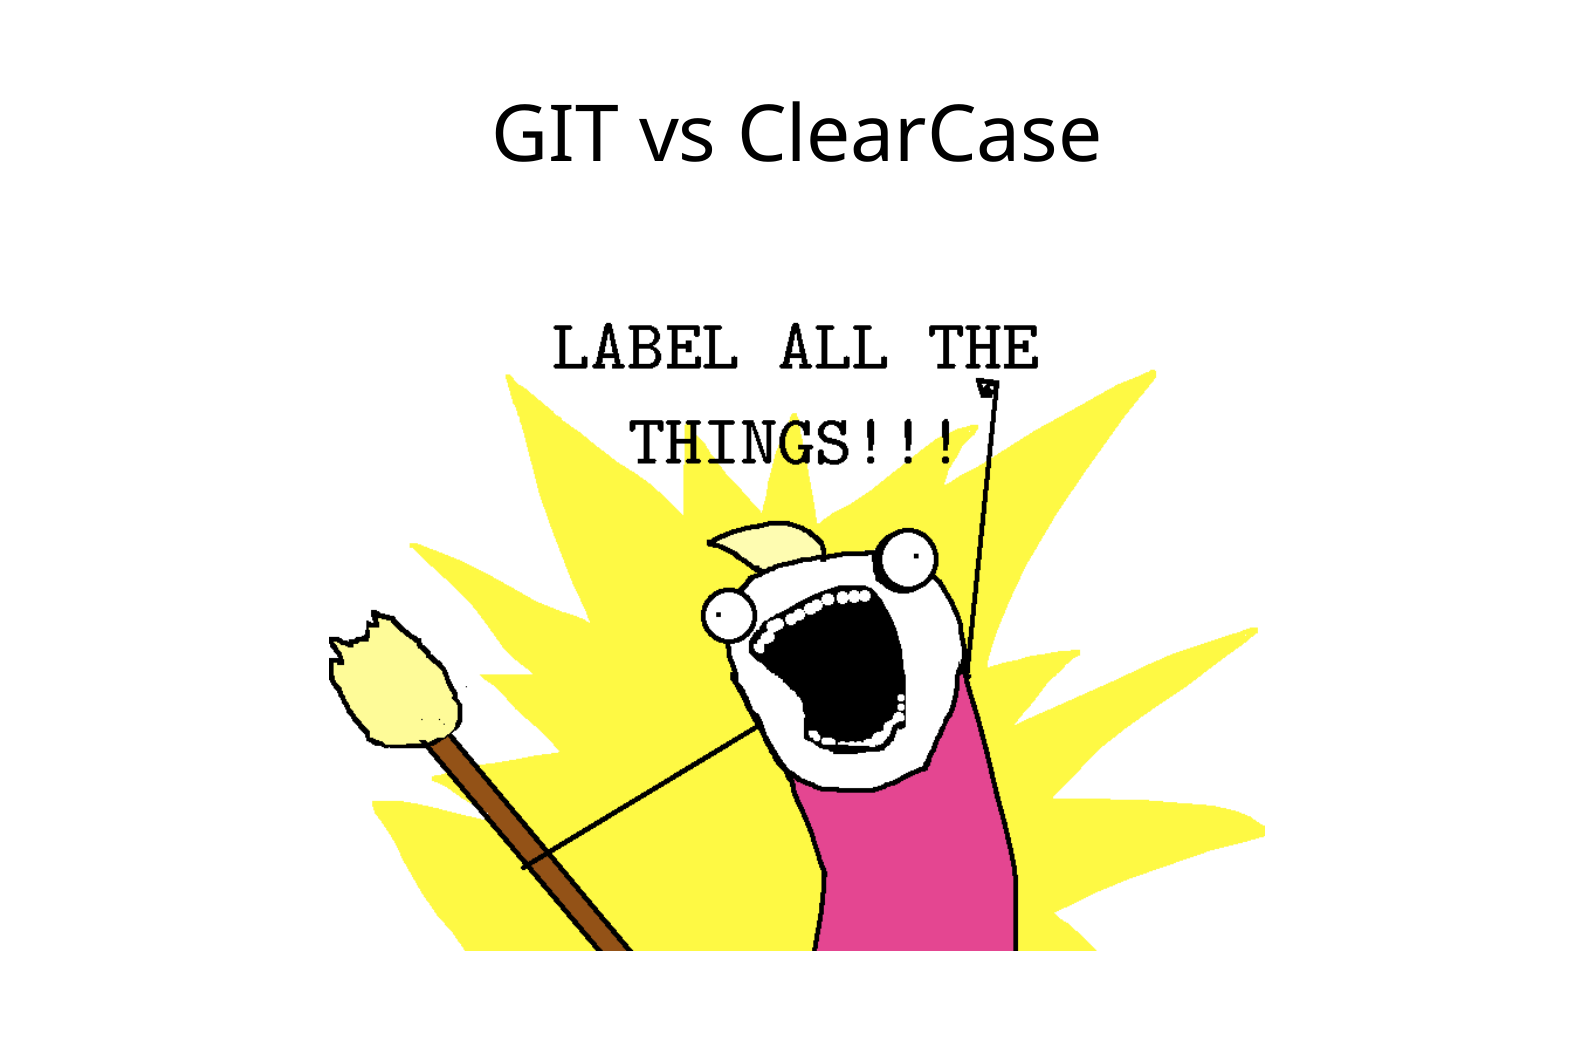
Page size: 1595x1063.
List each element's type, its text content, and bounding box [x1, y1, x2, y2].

title GIT vs ClearCase [79, 42, 1515, 220]
picture [329, 248, 1265, 951]
